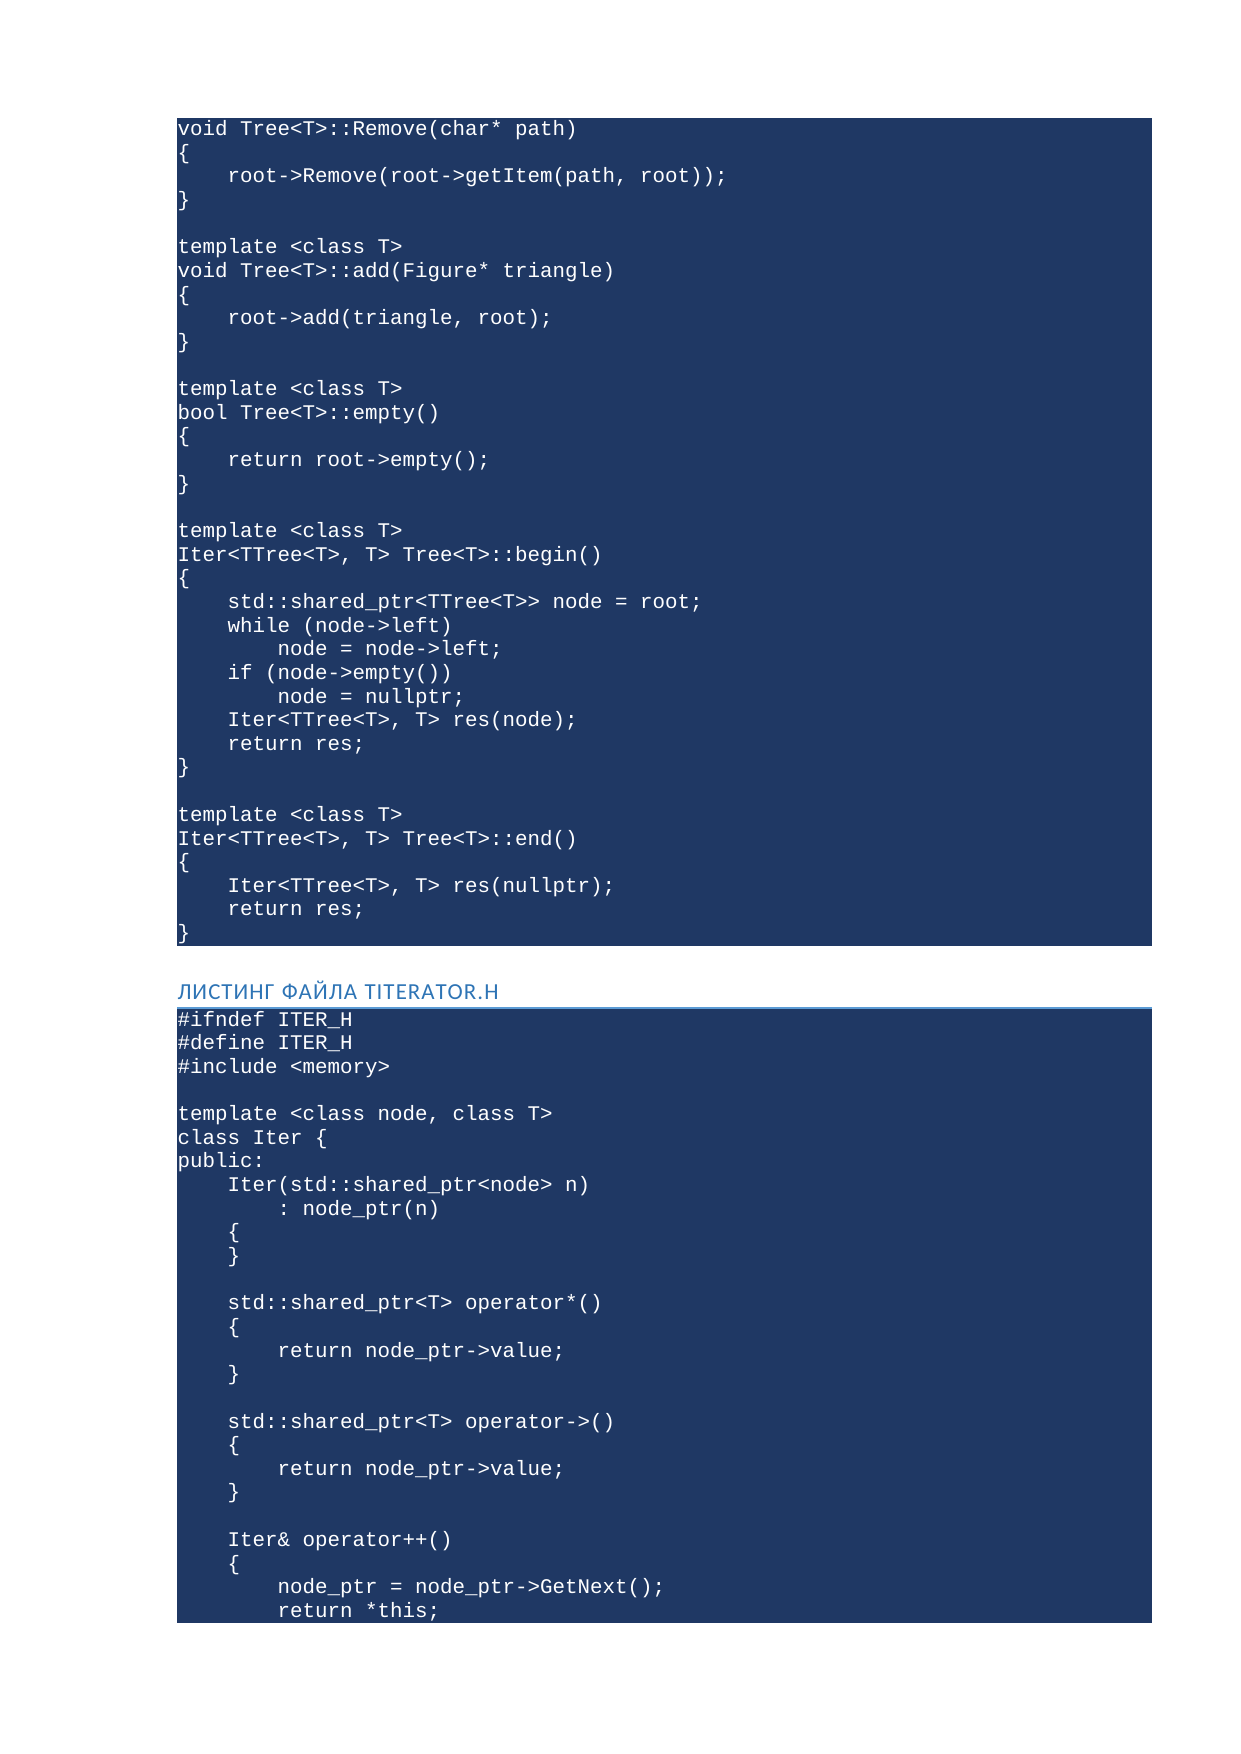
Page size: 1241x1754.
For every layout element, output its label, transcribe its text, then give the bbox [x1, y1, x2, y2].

text return node_ptr->value; [177, 1458, 1152, 1482]
text { [177, 567, 1152, 591]
text void Tree<T>::add(Figure* triangle) [177, 260, 1152, 284]
text Iter& operator++() [177, 1529, 1152, 1552]
text { [177, 284, 1152, 307]
text return *this; [177, 1600, 1152, 1623]
text node = node->left; [177, 638, 1152, 662]
text template <class T> [177, 236, 1152, 260]
text node = nullptr; [177, 686, 1152, 709]
text template <class T> [177, 520, 1152, 544]
text Iter<TTree<T>, T> res(node); [177, 709, 1152, 733]
text { [177, 142, 1152, 165]
text Iter<TTree<T>, T> Tree<T>::end() [177, 827, 1152, 851]
text { [177, 851, 1152, 875]
text { [177, 426, 1152, 449]
text template <class node, class T> [177, 1103, 1152, 1127]
text { [177, 1434, 1152, 1458]
text template <class T> [177, 378, 1152, 402]
text Iter(std::shared_ptr<node> n) [177, 1174, 1152, 1198]
text { [177, 1221, 1152, 1245]
text class Iter { [177, 1127, 1152, 1151]
text { [177, 1316, 1152, 1340]
text public: [177, 1151, 1152, 1174]
text root->add(triangle, root); [177, 307, 1152, 331]
text } [177, 331, 1152, 354]
text } [177, 189, 1152, 213]
text #ifndef ITER_H [177, 1009, 1152, 1032]
subtitle Листинг файла TIterator.h [177, 977, 1152, 1007]
text root->Remove(root->getItem(path, root)); [177, 165, 1152, 189]
text std::shared_ptr<T> operator->() [177, 1411, 1152, 1434]
text return res; [177, 733, 1152, 757]
text return res; [177, 898, 1152, 922]
text template <class T> [177, 804, 1152, 827]
text } [177, 473, 1152, 496]
text { [177, 1552, 1152, 1576]
text Iter<TTree<T>, T> Tree<T>::begin() [177, 544, 1152, 567]
text std::shared_ptr<T> operator*() [177, 1292, 1152, 1316]
text Iter<TTree<T>, T> res(nullptr); [177, 875, 1152, 898]
text void Tree<T>::Remove(char* path) [177, 118, 1152, 142]
text std::shared_ptr<TTree<T>> node = root; [177, 591, 1152, 615]
text bool Tree<T>::empty() [177, 402, 1152, 426]
text return root->empty(); [177, 449, 1152, 473]
text return node_ptr->value; [177, 1340, 1152, 1363]
text #include <memory> [177, 1056, 1152, 1079]
text if (node->empty()) [177, 662, 1152, 686]
text } [177, 922, 1152, 946]
text } [177, 1245, 1152, 1269]
text } [177, 1482, 1152, 1505]
text #define ITER_H [177, 1032, 1152, 1056]
text node_ptr = node_ptr->GetNext(); [177, 1576, 1152, 1600]
text while (node->left) [177, 615, 1152, 638]
text } [177, 757, 1152, 780]
text } [177, 1363, 1152, 1387]
text : node_ptr(n) [177, 1198, 1152, 1221]
